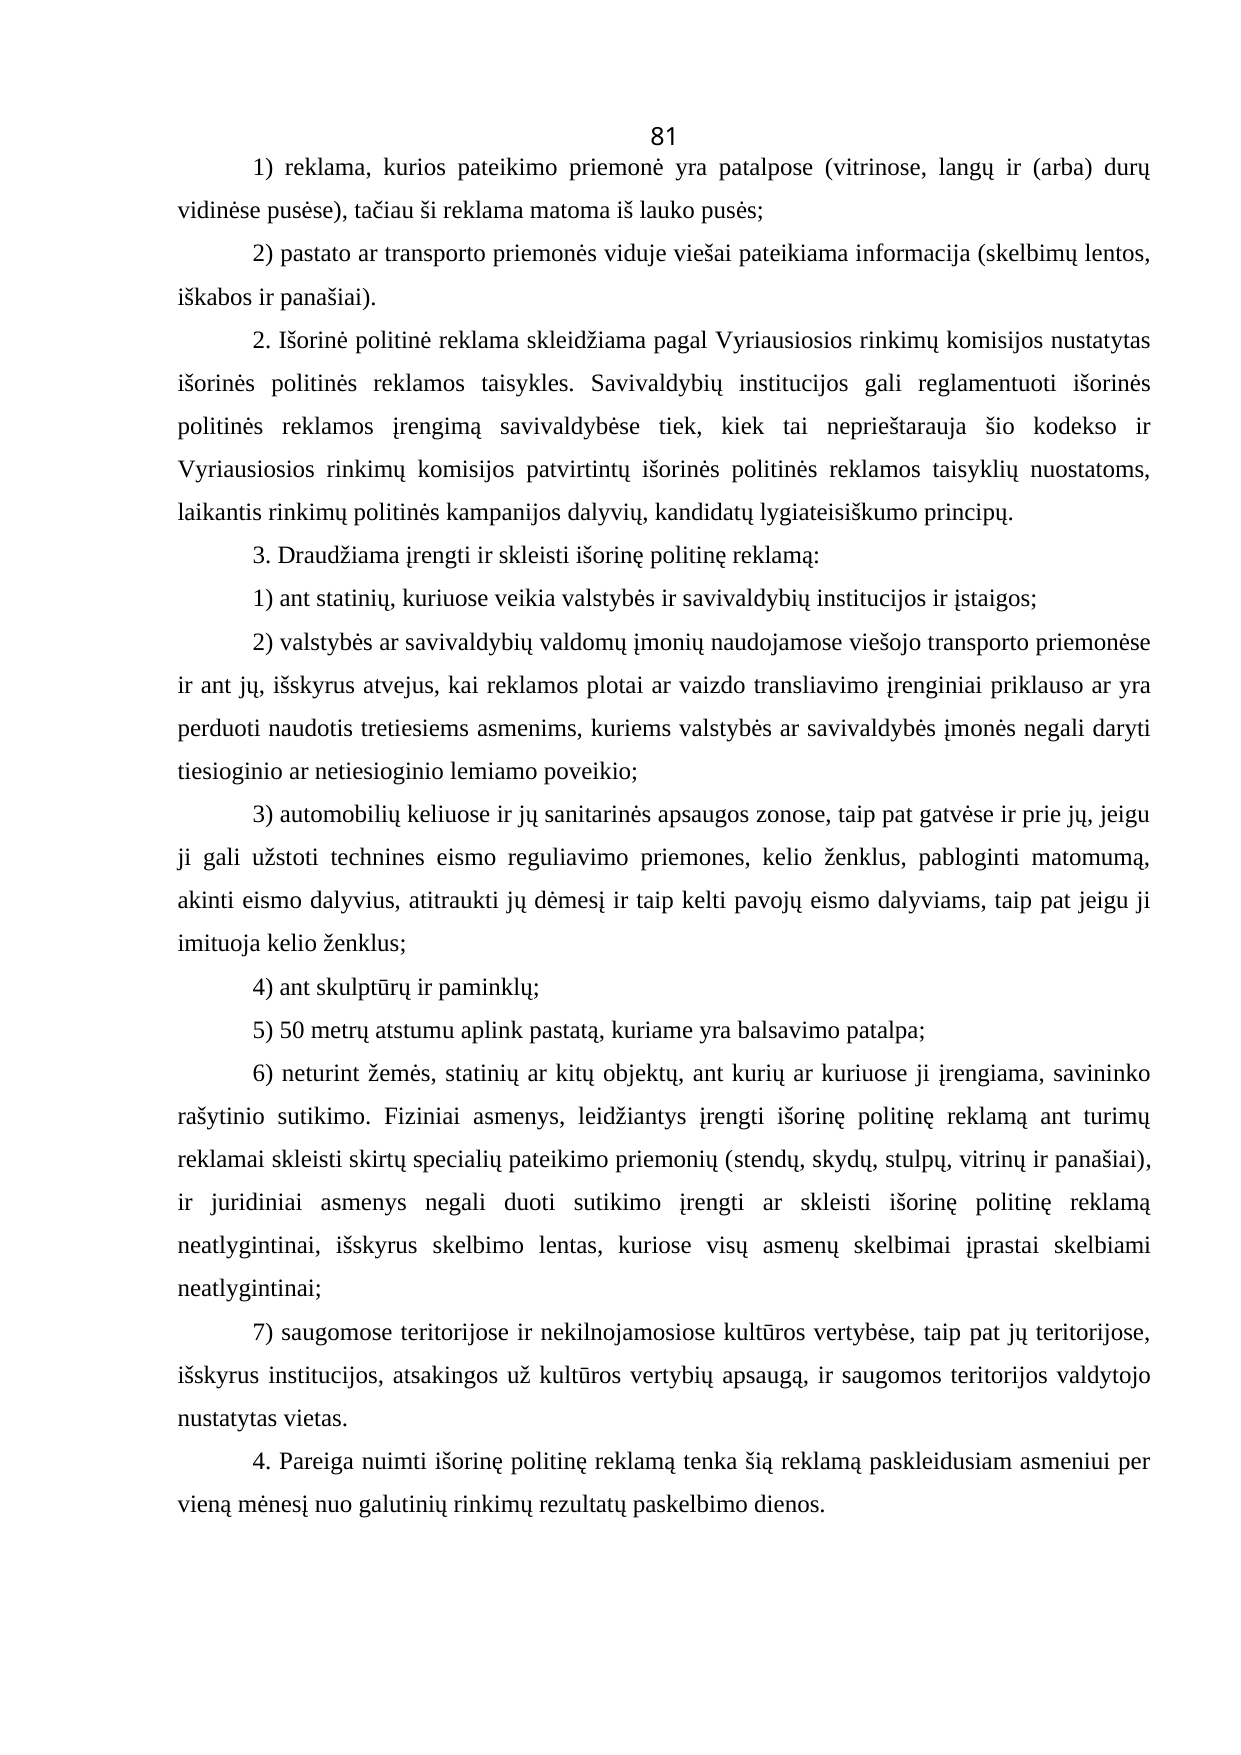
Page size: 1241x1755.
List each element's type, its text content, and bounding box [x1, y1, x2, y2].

text 2. Išorinė politinė reklama skleidžiama pagal Vyriausiosios rinkimų komisijos nustatytas išorinės politinės reklamos taisykles. Savivaldybių institucijos gali reglamentuoti išorinės politinės reklamos įrengimą savivaldybėse tiek, kiek tai neprieštarauja šio kodekso ir Vyriausiosios rinkimų komisijos patvirtintų išorinės politinės reklamos taisyklių nuostatoms, laikantis rinkimų politinės kampanijos dalyvių, kandidatų lygiateisiškumo principų. [177, 325, 1152, 526]
text 6) neturint žemės, statinių ar kitų objektų, ant kurių ar kuriuose ji įrengiama, savininko rašytinio sutikimo. Fiziniai asmenys, leidžiantys įrengti išorinę politinę reklamą ant turimų reklamai skleisti skirtų specialių pateikimo priemonių (stendų, skydų, stulpų, vitrinų ir panašiai), ir juridiniai asmenys negali duoti sutikimo įrengti ar skleisti išorinę politinę reklamą neatlygintinai, išskyrus skelbimo lentas, kuriose visų asmenų skelbimai įprastai skelbiami neatlygintinai; [177, 1058, 1152, 1302]
text 3. Draudžiama įrengti ir skleisti išorinę politinę reklamą: [177, 540, 1152, 569]
text 2) pastato ar transporto priemonės viduje viešai pateikiama informacija (skelbimų lentos, iškabos ir panašiai). [177, 238, 1152, 310]
text 5) 50 metrų atstumu aplink pastatą, kuriame yra balsavimo patalpa; [177, 1015, 1152, 1043]
text 2) valstybės ar savivaldybių valdomų įmonių naudojamose viešojo transporto priemonėse ir ant jų, išskyrus atvejus, kai reklamos plotai ar vaizdo transliavimo įrenginiai priklauso ar yra perduoti naudotis tretiesiems asmenims, kuriems valstybės ar savivaldybės įmonės negali daryti tiesioginio ar netiesioginio lemiamo poveikio; [177, 627, 1152, 785]
text 3) automobilių keliuose ir jų sanitarinės apsaugos zonose, taip pat gatvėse ir prie jų, jeigu ji gali užstoti technines eismo reguliavimo priemones, kelio ženklus, pabloginti matomumą, akinti eismo dalyvius, atitraukti jų dėmesį ir taip kelti pavojų eismo dalyviams, taip pat jeigu ji imituoja kelio ženklus; [177, 799, 1152, 957]
text 4) ant skulptūrų ir paminklų; [177, 972, 1152, 1000]
text 4. Pareiga nuimti išorinę politinę reklamą tenka šią reklamą paskleidusiam asmeniui per vieną mėnesį nuo galutinių rinkimų rezultatų paskelbimo dienos. [177, 1446, 1152, 1518]
text 7) saugomose teritorijose ir nekilnojamosiose kultūros vertybėse, taip pat jų teritorijose, išskyrus institucijos, atsakingos už kultūros vertybių apsaugą, ir saugomos teritorijos valdytojo nustatytas vietas. [177, 1317, 1152, 1432]
text 1) reklama, kurios pateikimo priemonė yra patalpose (vitrinose, langų ir (arba) durų vidinėse pusėse), tačiau ši reklama matoma iš lauko pusės; [177, 152, 1152, 224]
text 1) ant statinių, kuriuose veikia valstybės ir savivaldybių institucijos ir įstaigos; [177, 583, 1152, 612]
